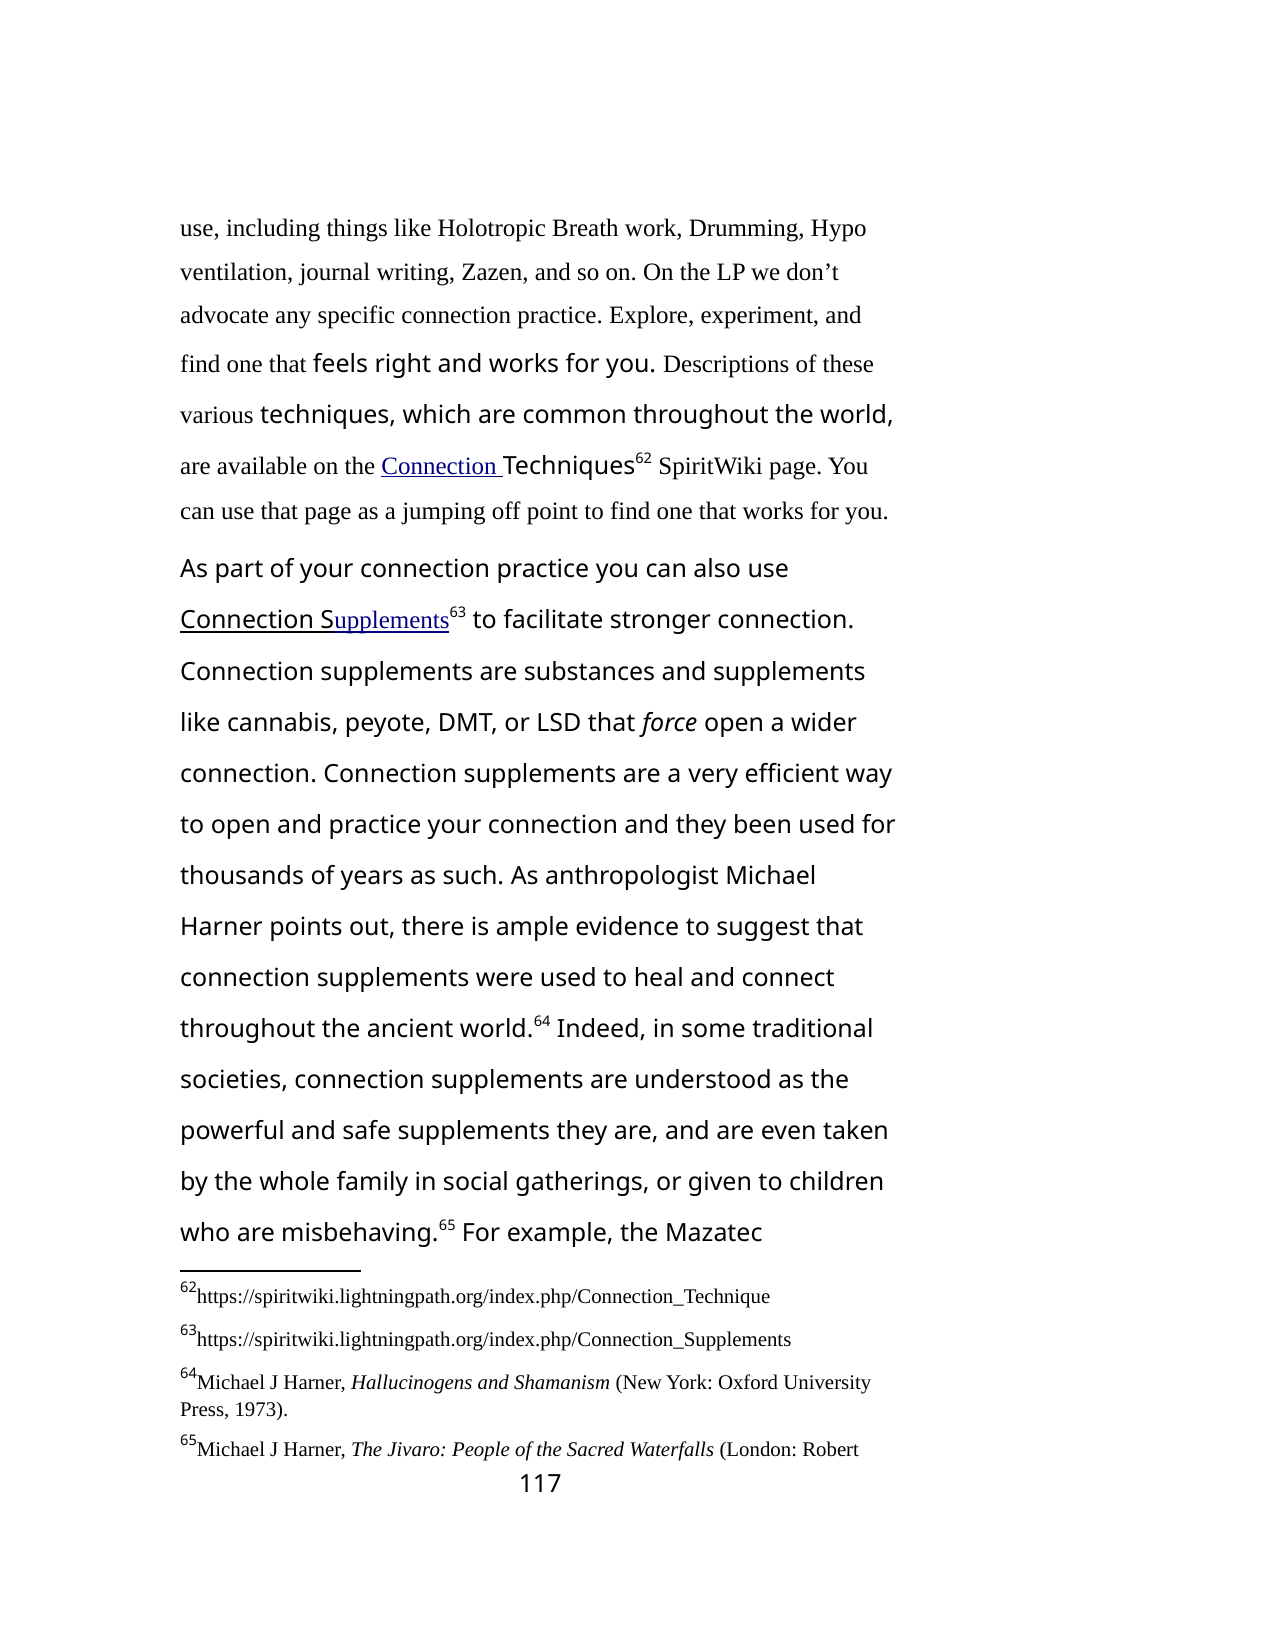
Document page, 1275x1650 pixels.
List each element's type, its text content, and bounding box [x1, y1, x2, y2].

text Michael J Harner, Hallucinogens and Shamanism (New York: Oxford University Press, 1973). [180, 1363, 900, 1421]
text As part of your connection practice you can also use Connection Supplements to facilitate stronger connection. Connection supplements are substances and supplements like cannabis, peyote, DMT, or LSD that force open a wider connection. Connection supplements are a very efficient way to open and practice your connection and they been used for thousands of years as such. As anthropologist Michael Harner points out, there is ample evidence to suggest that connection supplements were used to heal and connect throughout the ancient world. Indeed, in some traditional societies, connection supplements are understood as the powerful and safe supplements they are, and are even taken by the whole family in social gatherings, or given to children who are misbehaving. For example, the Mazatec [180, 551, 900, 1249]
text https://spiritwiki.lightningpath.org/index.php/Connection_Technique [180, 1277, 900, 1311]
text use, including things like Holotropic Breath work, Drumming, Hypo ventilation, journal writing, Zazen, and so on. On the LP we don’t advocate any specific connection practice. Explore, experiment, and find one that feels right and works for you. Descriptions of these various techniques, which are common throughout the world, are available on the Connection Techniques SpiritWiki page. You can use that page as a jumping off point to find one that works for you. [180, 213, 900, 525]
text Michael J Harner, The Jivaro: People of the Sacred Waterfalls (London: Robert [180, 1430, 900, 1464]
text https://spiritwiki.lightningpath.org/index.php/Connection_Supplements [180, 1320, 900, 1354]
